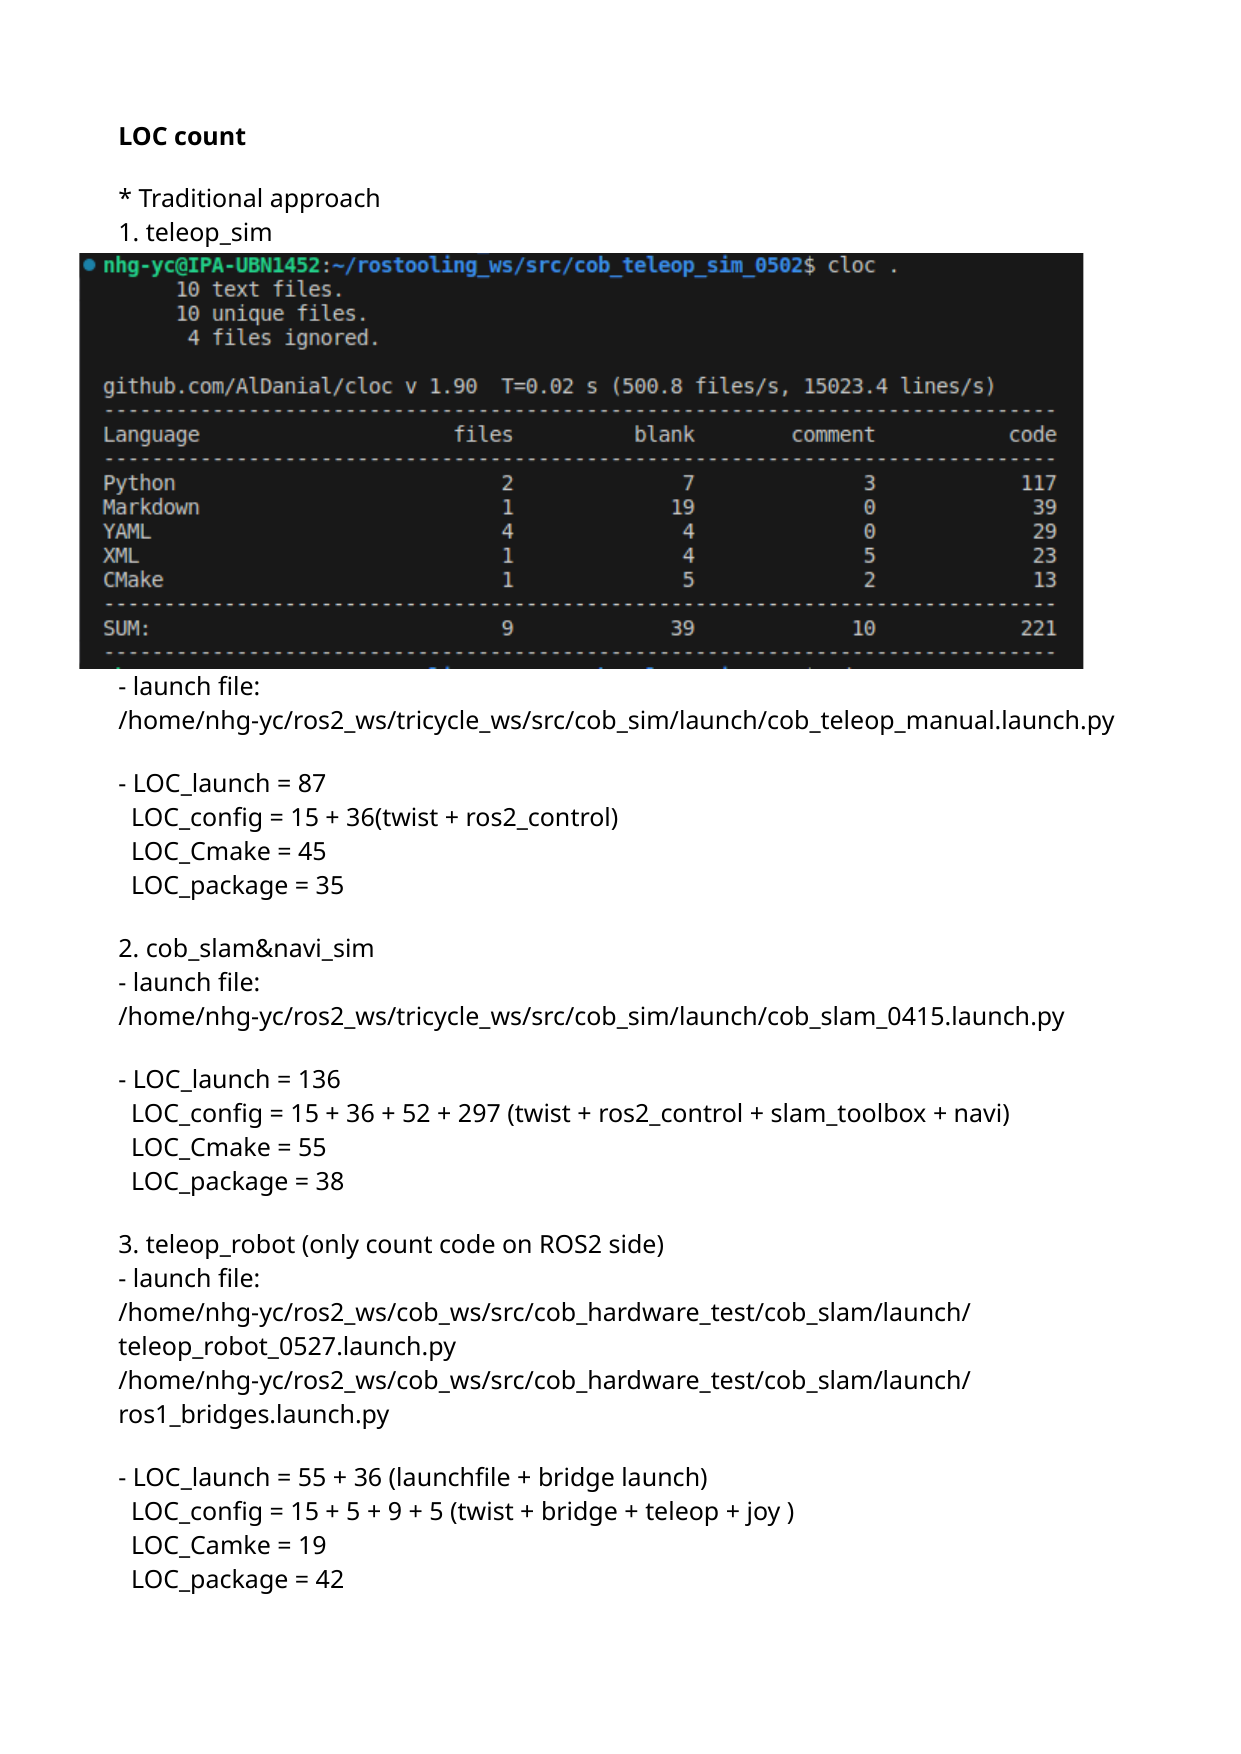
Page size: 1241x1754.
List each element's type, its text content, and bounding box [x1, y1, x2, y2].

text /home/nhg-yc/ros2_ws/cob_ws/src/cob_hardware_test/cob_slam/launch/teleop_robot_0527.launch.py [118, 1294, 1122, 1362]
text LOC count [118, 118, 1122, 152]
text LOC_config = 15 + 36(twist + ros2_control) [118, 799, 1122, 833]
text * Traditional approach [118, 181, 1122, 215]
text 2. cob_slam&navi_sim [118, 930, 1122, 964]
text - launch file: /home/nhg-yc/ros2_ws/tricycle_ws/src/cob_sim/launch/cob_teleop_manual.launch.py [118, 669, 1122, 737]
text LOC_package = 38 [118, 1163, 1122, 1197]
text /home/nhg-yc/ros2_ws/cob_ws/src/cob_hardware_test/cob_slam/launch/ros1_bridges.launch.py [118, 1362, 1122, 1431]
text 3. teleop_robot (only count code on ROS2 side) [118, 1226, 1122, 1260]
text LOC_Camke = 19 [118, 1527, 1122, 1562]
text 1. teleop_sim [118, 215, 1122, 249]
text LOC_Cmake = 55 [118, 1129, 1122, 1163]
text LOC_package = 35 [118, 867, 1122, 902]
text - LOC_launch = 87 [118, 765, 1122, 799]
text - LOC_launch = 136 [118, 1061, 1122, 1095]
text LOC_Cmake = 45 [118, 833, 1122, 867]
text - LOC_launch = 55 + 36 (launchfile + bridge launch) [118, 1459, 1122, 1493]
picture [79, 253, 1084, 669]
text LOC_package = 42 [118, 1562, 1122, 1596]
text - launch file: [118, 1260, 1122, 1294]
text - launch file: /home/nhg-yc/ros2_ws/tricycle_ws/src/cob_sim/launch/cob_slam_0415.launch.py [118, 964, 1122, 1032]
text LOC_config = 15 + 5 + 9 + 5 (twist + bridge + teleop + joy ) [118, 1493, 1122, 1527]
text LOC_config = 15 + 36 + 52 + 297 (twist + ros2_control + slam_toolbox + navi) [118, 1095, 1122, 1129]
